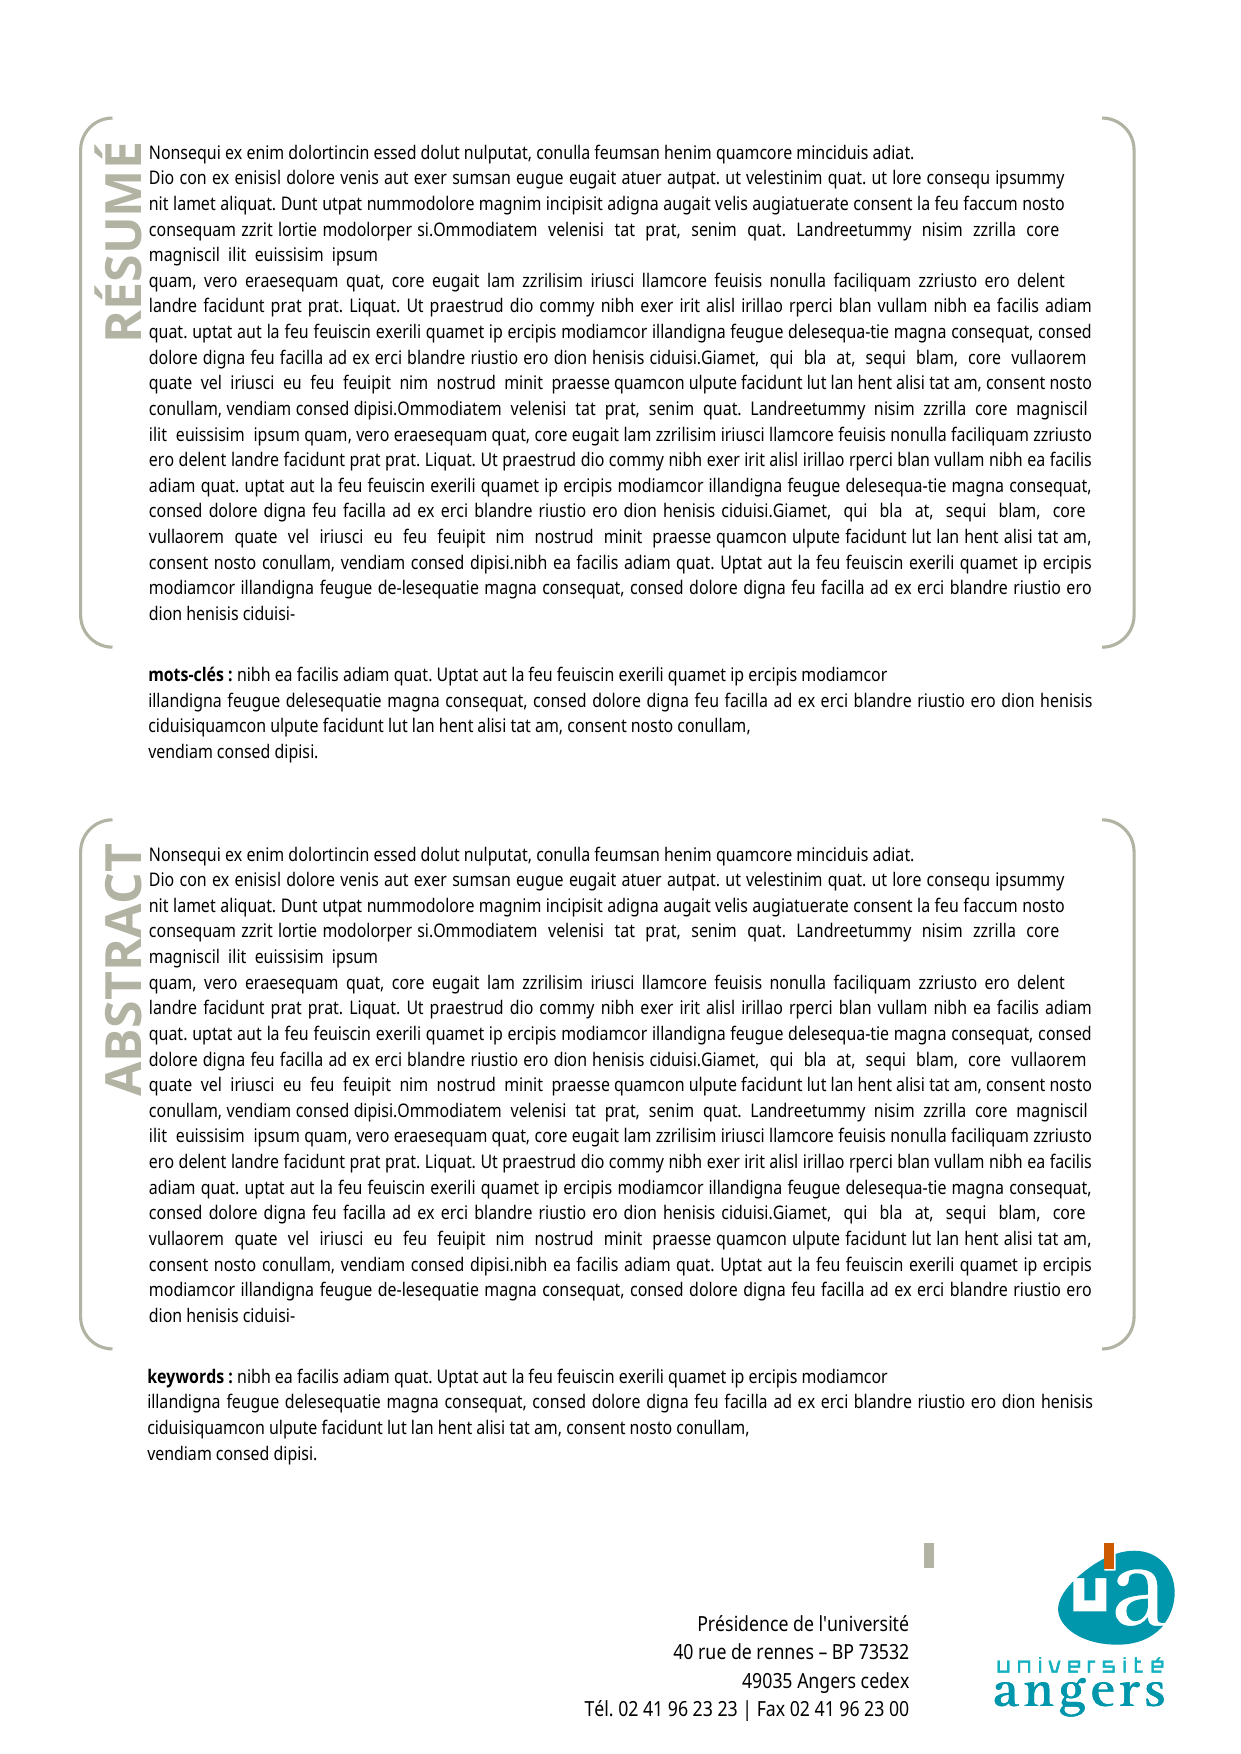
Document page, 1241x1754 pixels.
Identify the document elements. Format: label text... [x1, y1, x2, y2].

table_header keywords : nibh ea facilis adiam quat. Uptat aut la feu feuiscin exerili quamet ip ercipis modiamcor illandigna feugue delesequatie magna consequat, consed dolore digna feu facilla ad ex erci blandre riustio ero dion henisis ciduisiquamcon ulpute facidunt lut lan hent alisi tat am, consent nosto conullam, vendiam consed dipisi. [136, 1363, 1105, 1479]
table_header mots-clés : nibh ea facilis adiam quat. Uptat aut la feu feuiscin exerili quamet ip ercipis modiamcor illandigna feugue delesequatie magna consequat, consed dolore digna feu facilla ad ex erci blandre riustio ero dion henisis ciduisiquamcon ulpute facidunt lut lan hent alisi tat am, consent nosto conullam, vendiam consed dipisi. [137, 661, 1105, 777]
table_header [81, 1363, 136, 1479]
table_header [81, 661, 137, 777]
